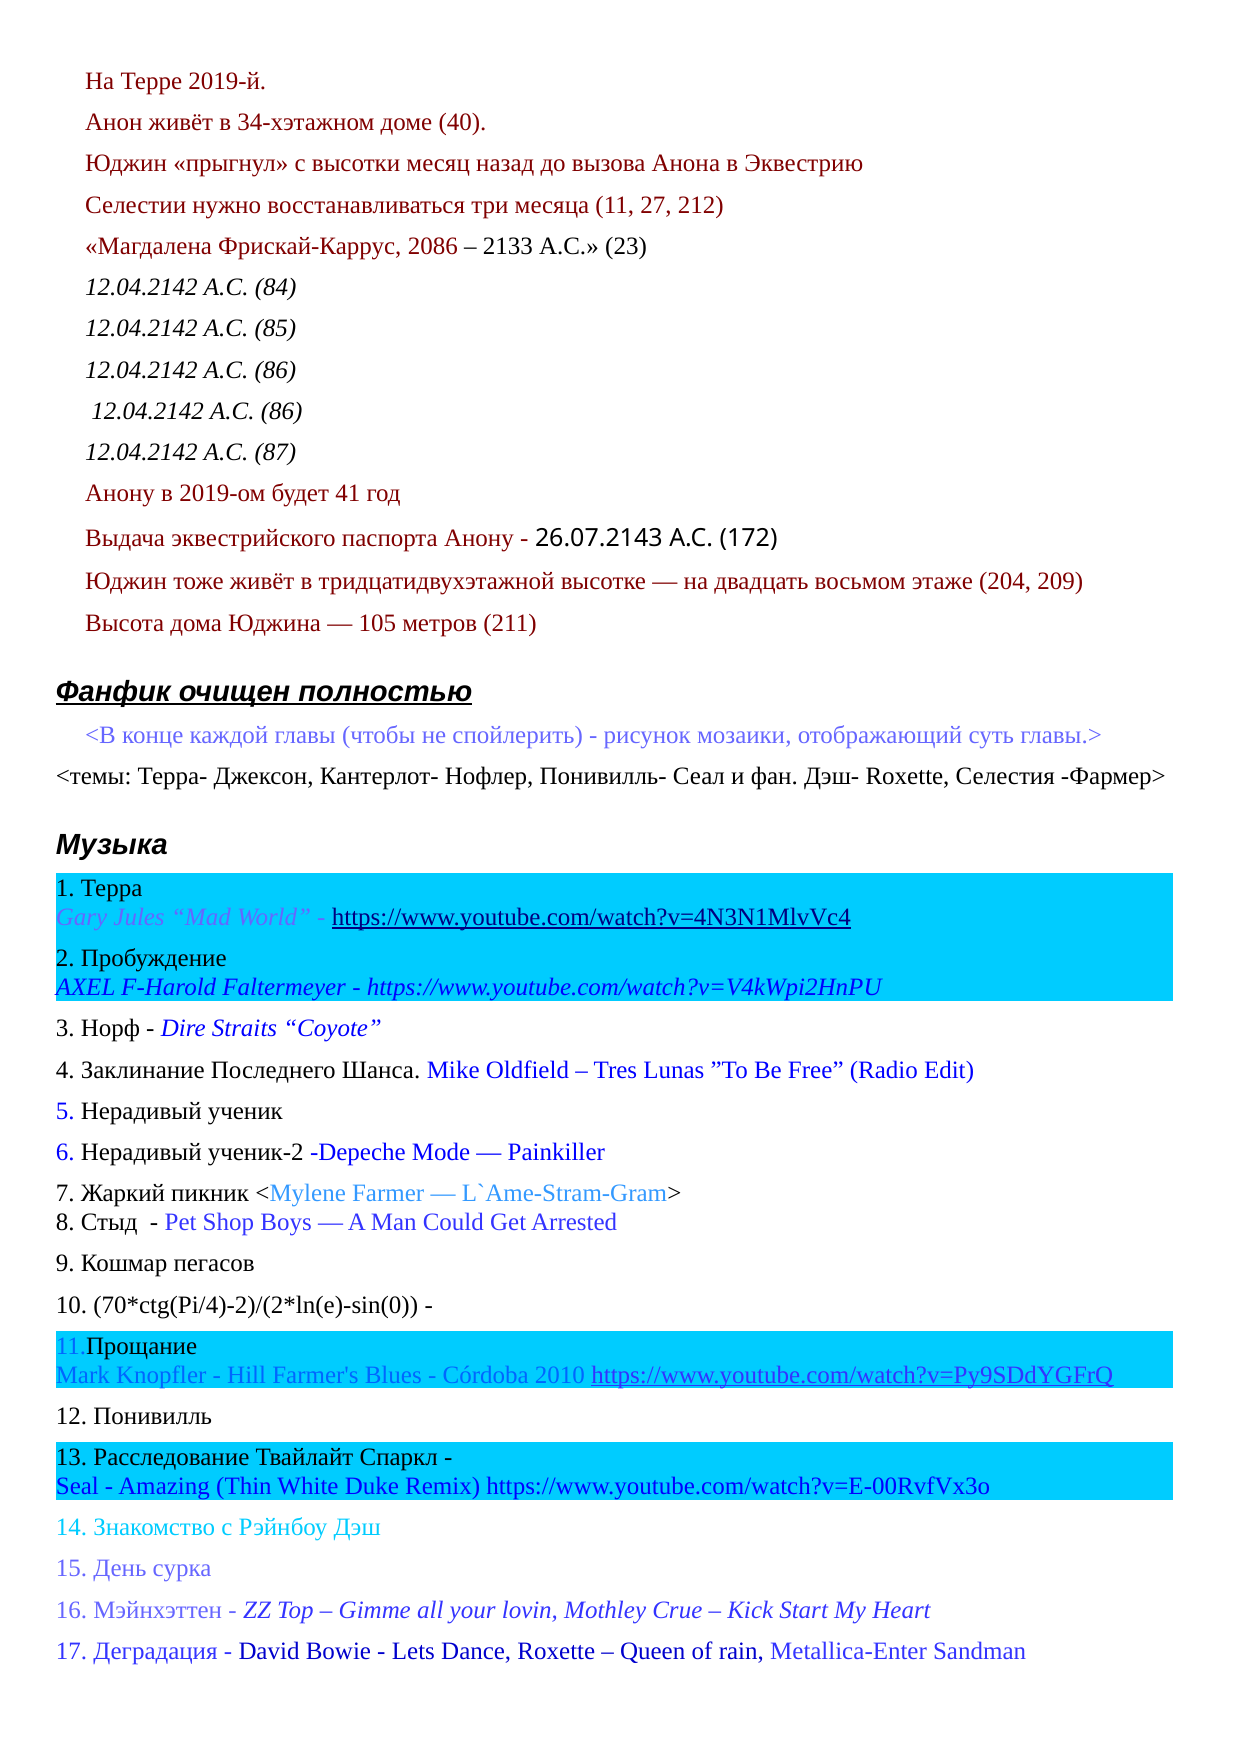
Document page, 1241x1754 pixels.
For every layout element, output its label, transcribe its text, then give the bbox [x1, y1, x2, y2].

text «Магдалена Фрискай-Каррус, 2086 – 2133 A.C.» (23) [56, 231, 1173, 260]
text 14. Знакомство с Рэйнбоу Дэш [56, 1512, 1173, 1541]
text 12.04.2142 А.С. (86) [56, 355, 1173, 383]
text 12.04.2142 А.С. (87) [56, 437, 1173, 466]
text 16. Мэйнхэттен - ZZ Top – Gimme all your lovin, Mothley Crue – Kick Start My Heart [56, 1595, 1173, 1623]
text 7. Жаркий пикник <Mylene Farmer — L`Ame-Stram-Gram> 8. Стыд - Pet Shop Boys — A Man Could Get Arrested [56, 1178, 1173, 1236]
text 15. День сурка [56, 1553, 1173, 1582]
text 10. (70*ctg(Pi/4)-2)/(2*ln(e)-sin(0)) - [56, 1290, 1173, 1318]
subtitle Фанфик очищен полностью [56, 674, 1173, 707]
text Выдача эквестрийского паспорта Анону - 26.07.2143 А.С. (172) [56, 520, 1173, 554]
text 12.04.2142 А.C. (84) [56, 272, 1173, 301]
text 12. Понивилль [56, 1401, 1173, 1430]
text Селестии нужно восстанавливаться три месяца (11, 27, 212) [56, 190, 1173, 218]
text 11.Прощание Mark Knopfler - Hill Farmer's Blues - Córdoba 2010 https://www.youtube.com/watch?v=Py9SDdYGFrQ [56, 1331, 1173, 1388]
text 12.04.2142 А.С. (86) [56, 396, 1173, 425]
text Юджин «прыгнул» с высотки месяц назад до вызова Анона в Эквестрию [56, 148, 1173, 177]
text 9. Кошмар пегасов [56, 1248, 1173, 1277]
text Анону в 2019-ом будет 41 год [56, 478, 1173, 507]
text Анон живёт в 34-хэтажном доме (40). [56, 107, 1173, 136]
text 3. Норф - Dire Straits “Coyote” [56, 1013, 1173, 1042]
text 1. Терра Gary Jules “Mad World” - https://www.youtube.com/watch?v=4N3N1MlvVc4 [56, 873, 1173, 931]
text На Терре 2019-й. [56, 66, 1173, 95]
text 2. Пробуждение AXEL F-Harold Faltermeyer - https://www.youtube.com/watch?v=V4kWpi2HnPU [56, 943, 1173, 1001]
text <темы: Терра- Джексон, Кантерлот- Нофлер, Понивилль- Сеал и фан. Дэш- Roxette, Селестия -Фармер> [56, 761, 1173, 790]
text 4. Заклинание Последнего Шанса. Mike Oldfield – Tres Lunas ”To Be Free” (Radio Edit) [56, 1055, 1173, 1083]
text 12.04.2142 А.С. (85) [56, 313, 1173, 342]
text Высота дома Юджина — 105 метров (211) [56, 608, 1173, 636]
text 17. Деградация - David Bowie - Lets Dance, Roxette – Queen of rain, Metallica-Enter Sandman [56, 1636, 1173, 1665]
text <В конце каждой главы (чтобы не спойлерить) - рисунок мозаики, отображающий суть главы.> [56, 720, 1173, 749]
text Юджин тоже живёт в тридцатидвухэтажной высотке — на двадцать восьмом этаже (204, 209) [56, 566, 1173, 595]
text 13. Расследование Твайлайт Спаркл - Seal - Amazing (Thin White Duke Remix) https://www.youtube.com/watch?v=E-00RvfVx3o [56, 1442, 1173, 1500]
subtitle Музыка [56, 827, 1173, 861]
text 6. Нерадивый ученик-2 -Depeche Mode — Painkiller [56, 1137, 1173, 1166]
text 5. Нерадивый ученик [56, 1096, 1173, 1125]
